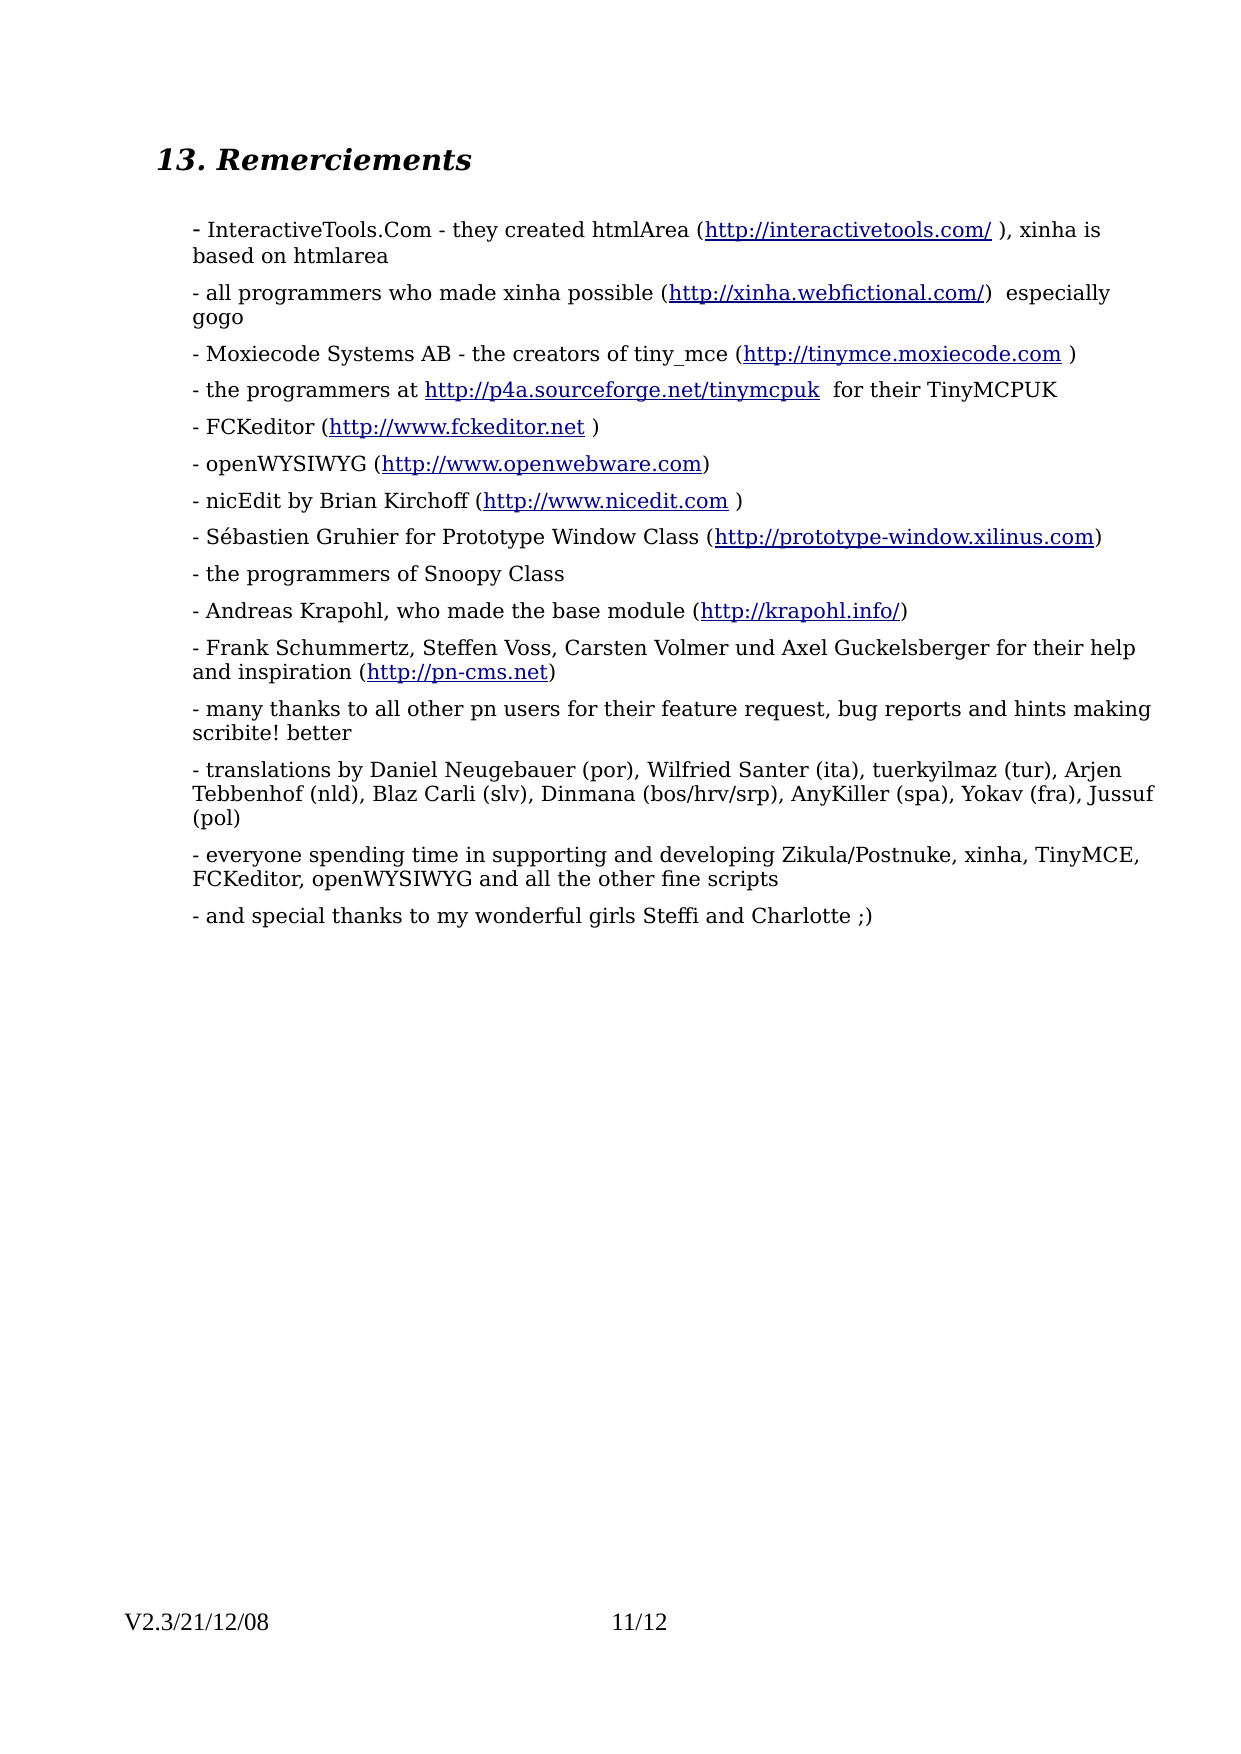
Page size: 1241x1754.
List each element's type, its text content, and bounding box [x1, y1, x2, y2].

text - translations by Daniel Neugebauer (por), Wilfried Santer (ita), tuerkyilmaz (tur), Arjen Tebbenhof (nld), Blaz Carli (slv), Dinmana (bos/hrv/srp), AnyKiller (spa), Yokav (fra), Jussuf (pol) [192, 758, 1160, 831]
text - all programmers who made xinha possible (http://xinha.webfictional.com/) especially gogo [192, 281, 1160, 329]
text - openWYSIWYG (http://www.openwebware.com) [192, 452, 1160, 476]
text - and special thanks to my wonderful girls Steffi and Charlotte ;) [192, 904, 1160, 928]
subtitle Remerciements [156, 143, 1160, 177]
text - the programmers of Snoopy Class [192, 562, 1160, 586]
text - nicEdit by Brian Kirchoff (http://www.nicedit.com ) [192, 489, 1160, 513]
text - Sébastien Gruhier for Prototype Window Class (http://prototype-window.xilinus.com) [192, 525, 1160, 550]
text - many thanks to all other pn users for their feature request, bug reports and hints making scribite! better [192, 697, 1160, 745]
text - FCKeditor (http://www.fckeditor.net ) [192, 415, 1160, 439]
text - the programmers at http://p4a.sourceforge.net/tinymcpuk for their TinyMCPUK [192, 378, 1160, 403]
text - Frank Schummertz, Steffen Voss, Carsten Volmer und Axel Guckelsberger for their help and inspiration (http://pn-cms.net) [192, 636, 1160, 684]
text - Andreas Krapohl, who made the base module (http://krapohl.info/) [192, 599, 1160, 623]
text - everyone spending time in supporting and developing Zikula/Postnuke, xinha, TinyMCE, FCKeditor, openWYSIWYG and all the other fine scripts [192, 843, 1160, 892]
text - Moxiecode Systems AB - the creators of tiny_mce (http://tinymce.moxiecode.com ) [192, 342, 1160, 366]
subtitle - InteractiveTools.Com - they created htmlArea (http://interactivetools.com/ ), xinha is based on htmlarea [192, 215, 1160, 268]
